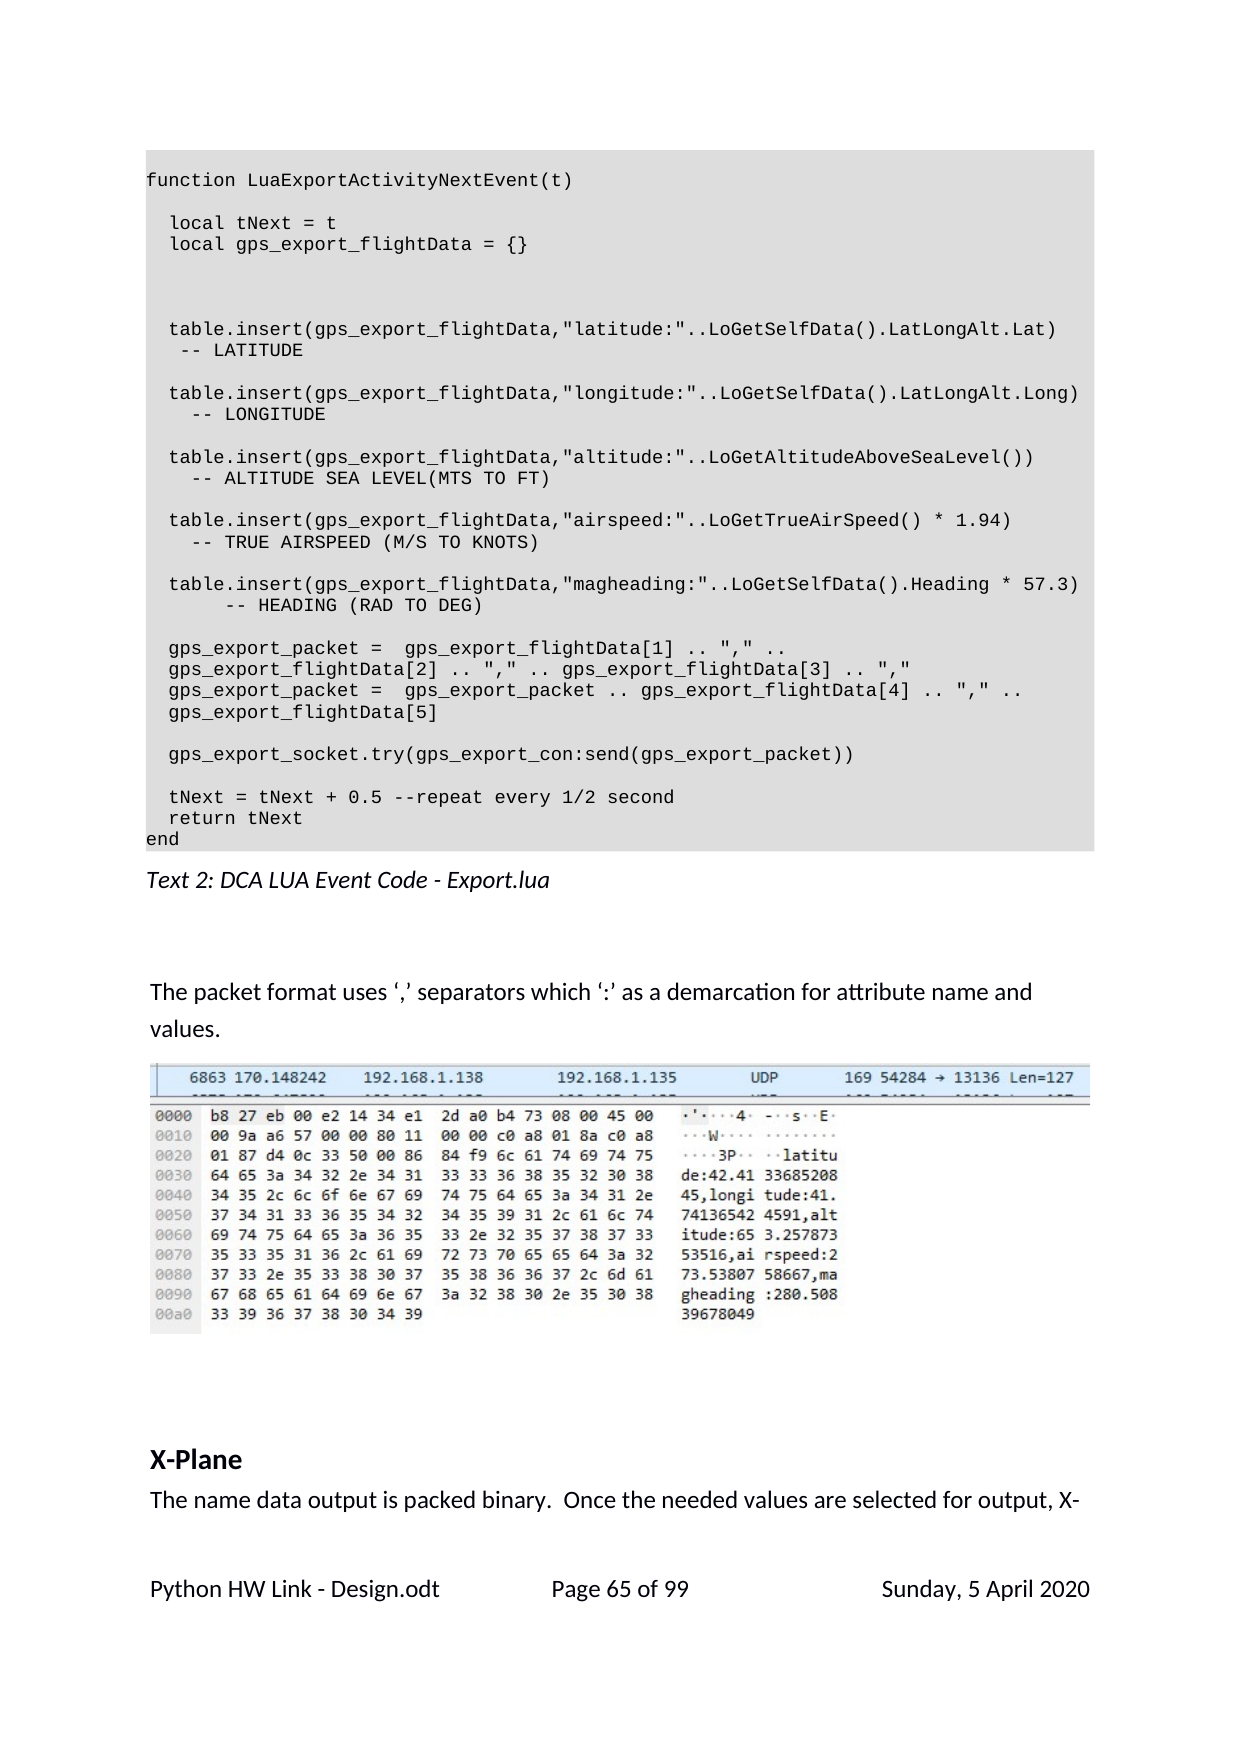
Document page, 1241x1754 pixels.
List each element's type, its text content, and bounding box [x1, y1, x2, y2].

picture [150, 1063, 1091, 1334]
subtitle X-Plane [150, 1441, 1090, 1476]
text The name data output is packed binary. Once the needed values are selected for output, X- [150, 1485, 1090, 1515]
text The packet format uses ‘,’ separators which ‘:’ as a demarcation for attribute name and values. [150, 976, 1090, 1043]
text Text 2: DCA LUA Event Code - Export.lua [146, 852, 1094, 894]
